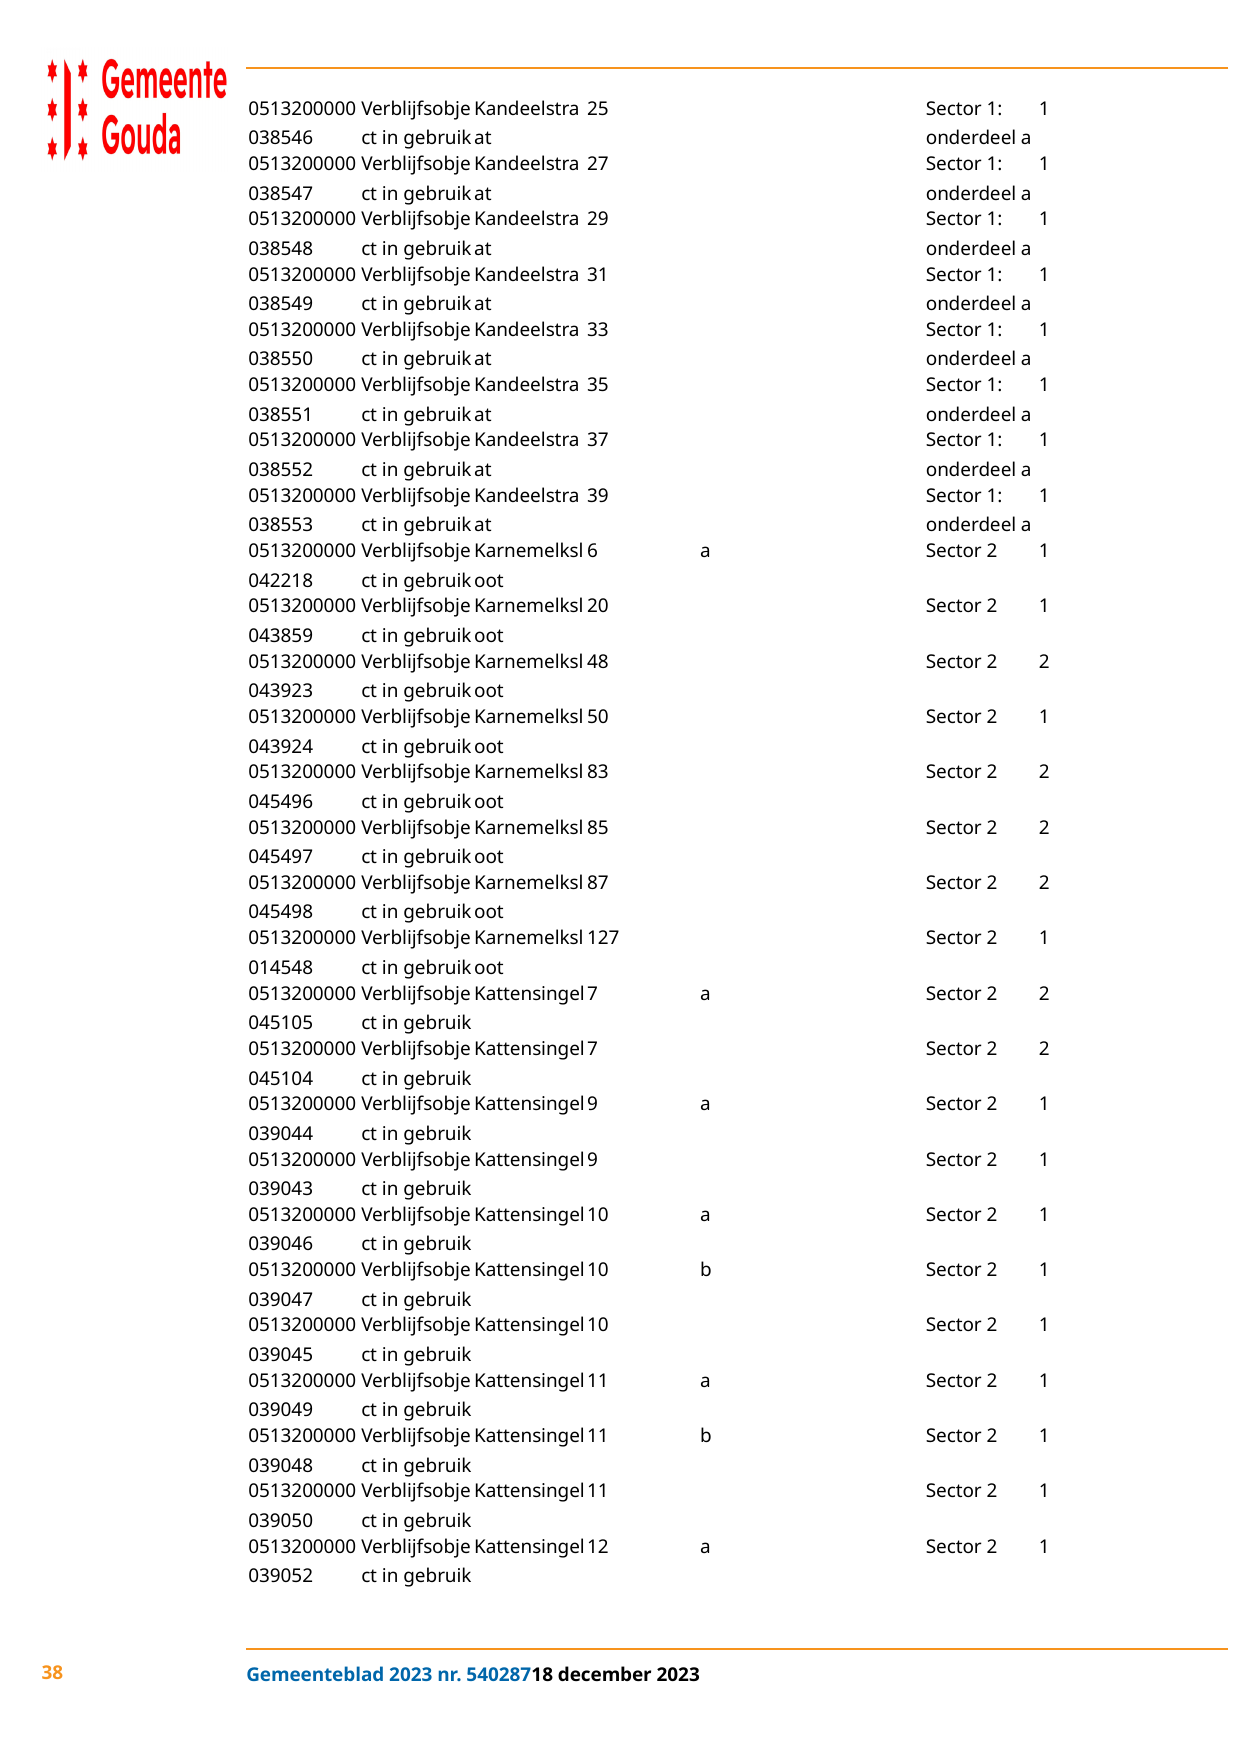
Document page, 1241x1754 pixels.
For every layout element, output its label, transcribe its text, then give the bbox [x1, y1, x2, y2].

table_cell Sector 2 [926, 1422, 1038, 1478]
table_cell [813, 869, 926, 924]
table_cell Sector 2 [926, 1090, 1038, 1146]
table_cell 1 [1039, 482, 1152, 537]
table_cell [700, 205, 813, 261]
table_cell Kandeelstraat [474, 261, 587, 316]
table_cell 25 [587, 95, 700, 150]
table_cell 9 [587, 1146, 700, 1201]
table_cell [700, 1478, 813, 1533]
table_cell 1 [1039, 1201, 1152, 1256]
table_cell Karnemelksloot [474, 593, 587, 648]
table_cell [813, 1478, 926, 1533]
table_cell Kattensingel [474, 1422, 587, 1478]
table_cell Kandeelstraat [474, 205, 587, 261]
table_cell 0513200000042218 [248, 537, 361, 593]
table_cell a [700, 1090, 813, 1146]
table_cell a [700, 1533, 813, 1588]
table_cell Kandeelstraat [474, 427, 587, 482]
table_cell a [700, 1367, 813, 1422]
table_cell Verblijfsobject in gebruik [361, 1312, 474, 1367]
table_cell 29 [587, 205, 700, 261]
table_cell 0513200000039043 [248, 1146, 361, 1201]
table_cell [813, 1533, 926, 1588]
table_cell Verblijfsobject in gebruik [361, 869, 474, 924]
table_cell Verblijfsobject in gebruik [361, 1533, 474, 1588]
table_cell 9 [587, 1090, 700, 1146]
table_cell [700, 648, 813, 703]
table_cell Sector 2 [926, 1533, 1038, 1588]
table_cell 85 [587, 814, 700, 869]
table_cell [813, 427, 926, 482]
table_cell Verblijfsobject in gebruik [361, 316, 474, 371]
table_cell Sector 2 [926, 703, 1038, 758]
table_cell Kandeelstraat [474, 95, 587, 150]
table_cell Sector 2 [926, 1146, 1038, 1201]
table_cell 0513200000045496 [248, 759, 361, 814]
table_cell Verblijfsobject in gebruik [361, 537, 474, 593]
table_cell [813, 648, 926, 703]
table_cell Verblijfsobject in gebruik [361, 925, 474, 980]
table_cell [813, 980, 926, 1035]
table_cell 1 [1039, 1367, 1152, 1422]
table_cell [813, 1256, 926, 1312]
table_cell 27 [587, 150, 700, 205]
table_cell Verblijfsobject in gebruik [361, 648, 474, 703]
table_cell [813, 1367, 926, 1422]
table_cell Verblijfsobject in gebruik [361, 980, 474, 1035]
table_cell [700, 1146, 813, 1201]
table_cell [813, 759, 926, 814]
table_cell b [700, 1422, 813, 1478]
table_cell 0513200000014548 [248, 925, 361, 980]
table_cell 7 [587, 980, 700, 1035]
table_cell 0513200000039048 [248, 1422, 361, 1478]
table_cell 0513200000043923 [248, 648, 361, 703]
table_cell 1 [1039, 593, 1152, 648]
table_cell Sector 2 [926, 814, 1038, 869]
table_cell [813, 1201, 926, 1256]
table_cell Kandeelstraat [474, 316, 587, 371]
table_cell Sector 2 [926, 1312, 1038, 1367]
table_cell 2 [1039, 1035, 1152, 1090]
table_cell Kattensingel [474, 1367, 587, 1422]
table_cell Sector 1: onderdeel a [926, 427, 1038, 482]
table_cell 1 [1039, 1533, 1152, 1588]
table_cell Kandeelstraat [474, 371, 587, 427]
table_cell 1 [1039, 205, 1152, 261]
table_cell 31 [587, 261, 700, 316]
table_cell 0513200000045104 [248, 1035, 361, 1090]
table_cell Verblijfsobject in gebruik [361, 1478, 474, 1533]
table_cell 0513200000039045 [248, 1312, 361, 1367]
table_cell Kattensingel [474, 1478, 587, 1533]
table_cell 1 [1039, 1090, 1152, 1146]
table_cell [813, 1312, 926, 1367]
table_cell Sector 2 [926, 980, 1038, 1035]
table_cell Verblijfsobject in gebruik [361, 427, 474, 482]
table_cell Verblijfsobject in gebruik [361, 482, 474, 537]
table_cell 0513200000038548 [248, 205, 361, 261]
table_cell [700, 261, 813, 316]
table_cell 0513200000038549 [248, 261, 361, 316]
table_cell Kattensingel [474, 980, 587, 1035]
table_cell a [700, 537, 813, 593]
table_cell [700, 869, 813, 924]
table_cell Verblijfsobject in gebruik [361, 371, 474, 427]
table_cell 35 [587, 371, 700, 427]
table_cell [813, 371, 926, 427]
table_cell Verblijfsobject in gebruik [361, 593, 474, 648]
table_cell Sector 2 [926, 869, 1038, 924]
table_cell 1 [1039, 427, 1152, 482]
table_cell [813, 1035, 926, 1090]
table_cell 0513200000045105 [248, 980, 361, 1035]
table_cell Verblijfsobject in gebruik [361, 95, 474, 150]
table_cell Kattensingel [474, 1256, 587, 1312]
table_cell [813, 482, 926, 537]
table_cell [700, 1035, 813, 1090]
table_cell 33 [587, 316, 700, 371]
table_cell 10 [587, 1312, 700, 1367]
table_cell Sector 1: onderdeel a [926, 205, 1038, 261]
table_cell Karnemelksloot [474, 814, 587, 869]
table_cell [813, 95, 926, 150]
table_cell Kandeelstraat [474, 150, 587, 205]
table_cell [813, 1090, 926, 1146]
table_cell 1 [1039, 537, 1152, 593]
table_cell Verblijfsobject in gebruik [361, 1367, 474, 1422]
table_cell [700, 1312, 813, 1367]
table_cell 1 [1039, 703, 1152, 758]
table_cell a [700, 980, 813, 1035]
table_cell [813, 1422, 926, 1478]
table_cell Kattensingel [474, 1533, 587, 1588]
table_cell 1 [1039, 1478, 1152, 1533]
table_cell 2 [1039, 759, 1152, 814]
table_cell 0513200000038552 [248, 427, 361, 482]
table_cell Verblijfsobject in gebruik [361, 1146, 474, 1201]
table_cell Sector 2 [926, 1256, 1038, 1312]
table_cell 6 [587, 537, 700, 593]
table_cell [813, 205, 926, 261]
table_cell Sector 2 [926, 593, 1038, 648]
table_cell Sector 2 [926, 648, 1038, 703]
table_cell Verblijfsobject in gebruik [361, 205, 474, 261]
table_cell [700, 371, 813, 427]
table_cell 0513200000038546 [248, 95, 361, 150]
table_cell [813, 261, 926, 316]
table_cell [813, 593, 926, 648]
table_cell [700, 593, 813, 648]
table_cell [813, 316, 926, 371]
table_cell 11 [587, 1478, 700, 1533]
table_cell 0513200000043924 [248, 703, 361, 758]
table_cell 50 [587, 703, 700, 758]
table_cell Kandeelstraat [474, 482, 587, 537]
table_cell 1 [1039, 925, 1152, 980]
table_cell 7 [587, 1035, 700, 1090]
table_cell 127 [587, 925, 700, 980]
table_cell Verblijfsobject in gebruik [361, 814, 474, 869]
table_cell Karnemelksloot [474, 648, 587, 703]
table_cell 0513200000039050 [248, 1478, 361, 1533]
table_cell 0513200000039044 [248, 1090, 361, 1146]
table_cell Sector 1: onderdeel a [926, 261, 1038, 316]
table_cell Kattensingel [474, 1146, 587, 1201]
table_cell Sector 1: onderdeel a [926, 316, 1038, 371]
table_cell 83 [587, 759, 700, 814]
table_cell [700, 925, 813, 980]
table_cell Sector 1: onderdeel a [926, 371, 1038, 427]
table_cell Sector 1: onderdeel a [926, 150, 1038, 205]
table_cell 11 [587, 1367, 700, 1422]
table_cell [813, 150, 926, 205]
table_cell 2 [1039, 980, 1152, 1035]
table_cell 11 [587, 1422, 700, 1478]
table_cell Sector 2 [926, 1367, 1038, 1422]
table_cell Sector 2 [926, 1201, 1038, 1256]
table_cell 0513200000045498 [248, 869, 361, 924]
table_cell Karnemelksloot [474, 869, 587, 924]
table_cell Karnemelksloot [474, 703, 587, 758]
table_cell 1 [1039, 150, 1152, 205]
table_cell 1 [1039, 1312, 1152, 1367]
table_cell [813, 1146, 926, 1201]
table_cell Verblijfsobject in gebruik [361, 1201, 474, 1256]
table_cell Kattensingel [474, 1035, 587, 1090]
table_cell Sector 2 [926, 1035, 1038, 1090]
table_cell Verblijfsobject in gebruik [361, 1256, 474, 1312]
table_cell Verblijfsobject in gebruik [361, 150, 474, 205]
table_cell Verblijfsobject in gebruik [361, 1422, 474, 1478]
table_cell 12 [587, 1533, 700, 1588]
table_cell [813, 703, 926, 758]
table_cell Verblijfsobject in gebruik [361, 261, 474, 316]
table_cell 0513200000038553 [248, 482, 361, 537]
table_cell 0513200000039049 [248, 1367, 361, 1422]
table_cell [700, 427, 813, 482]
table_cell [700, 95, 813, 150]
table_cell [813, 814, 926, 869]
table_cell 2 [1039, 648, 1152, 703]
table_cell 0513200000043859 [248, 593, 361, 648]
table_cell Kattensingel [474, 1201, 587, 1256]
table_cell 0513200000039047 [248, 1256, 361, 1312]
table_cell 0513200000038550 [248, 316, 361, 371]
table_cell 0513200000038547 [248, 150, 361, 205]
table_cell Sector 2 [926, 1478, 1038, 1533]
picture [41, 47, 231, 172]
table_cell 2 [1039, 869, 1152, 924]
table_cell [700, 759, 813, 814]
table_cell Sector 2 [926, 759, 1038, 814]
table_cell 37 [587, 427, 700, 482]
table_cell 39 [587, 482, 700, 537]
table_cell 48 [587, 648, 700, 703]
table_cell Sector 2 [926, 537, 1038, 593]
table_cell 1 [1039, 261, 1152, 316]
table_cell 1 [1039, 1146, 1152, 1201]
table_cell 1 [1039, 1422, 1152, 1478]
table_cell 1 [1039, 371, 1152, 427]
table_cell [700, 703, 813, 758]
table_cell 0513200000039046 [248, 1201, 361, 1256]
table_cell [700, 482, 813, 537]
table_cell Karnemelksloot [474, 759, 587, 814]
table_cell Verblijfsobject in gebruik [361, 759, 474, 814]
table_cell 1 [1039, 1256, 1152, 1312]
table_cell Sector 2 [926, 925, 1038, 980]
table_cell [700, 316, 813, 371]
table_cell 0513200000039052 [248, 1533, 361, 1588]
table_cell Kattensingel [474, 1090, 587, 1146]
table_cell Sector 1: onderdeel a [926, 482, 1038, 537]
table_cell 20 [587, 593, 700, 648]
table_cell 87 [587, 869, 700, 924]
table_cell Verblijfsobject in gebruik [361, 703, 474, 758]
table_cell 1 [1039, 316, 1152, 371]
table_cell Verblijfsobject in gebruik [361, 1035, 474, 1090]
table_cell 0513200000038551 [248, 371, 361, 427]
table_cell 10 [587, 1201, 700, 1256]
table_cell [813, 537, 926, 593]
table_cell b [700, 1256, 813, 1312]
table_cell [813, 925, 926, 980]
table_cell [700, 814, 813, 869]
table_cell 0513200000045497 [248, 814, 361, 869]
table_cell a [700, 1201, 813, 1256]
table_cell 10 [587, 1256, 700, 1312]
table_cell 2 [1039, 814, 1152, 869]
table_cell Karnemelksloot [474, 925, 587, 980]
table_cell 1 [1039, 95, 1152, 150]
table_cell Kattensingel [474, 1312, 587, 1367]
table_cell Verblijfsobject in gebruik [361, 1090, 474, 1146]
table_cell [700, 150, 813, 205]
table_cell Karnemelksloot [474, 537, 587, 593]
table_cell Sector 1: onderdeel a [926, 95, 1038, 150]
